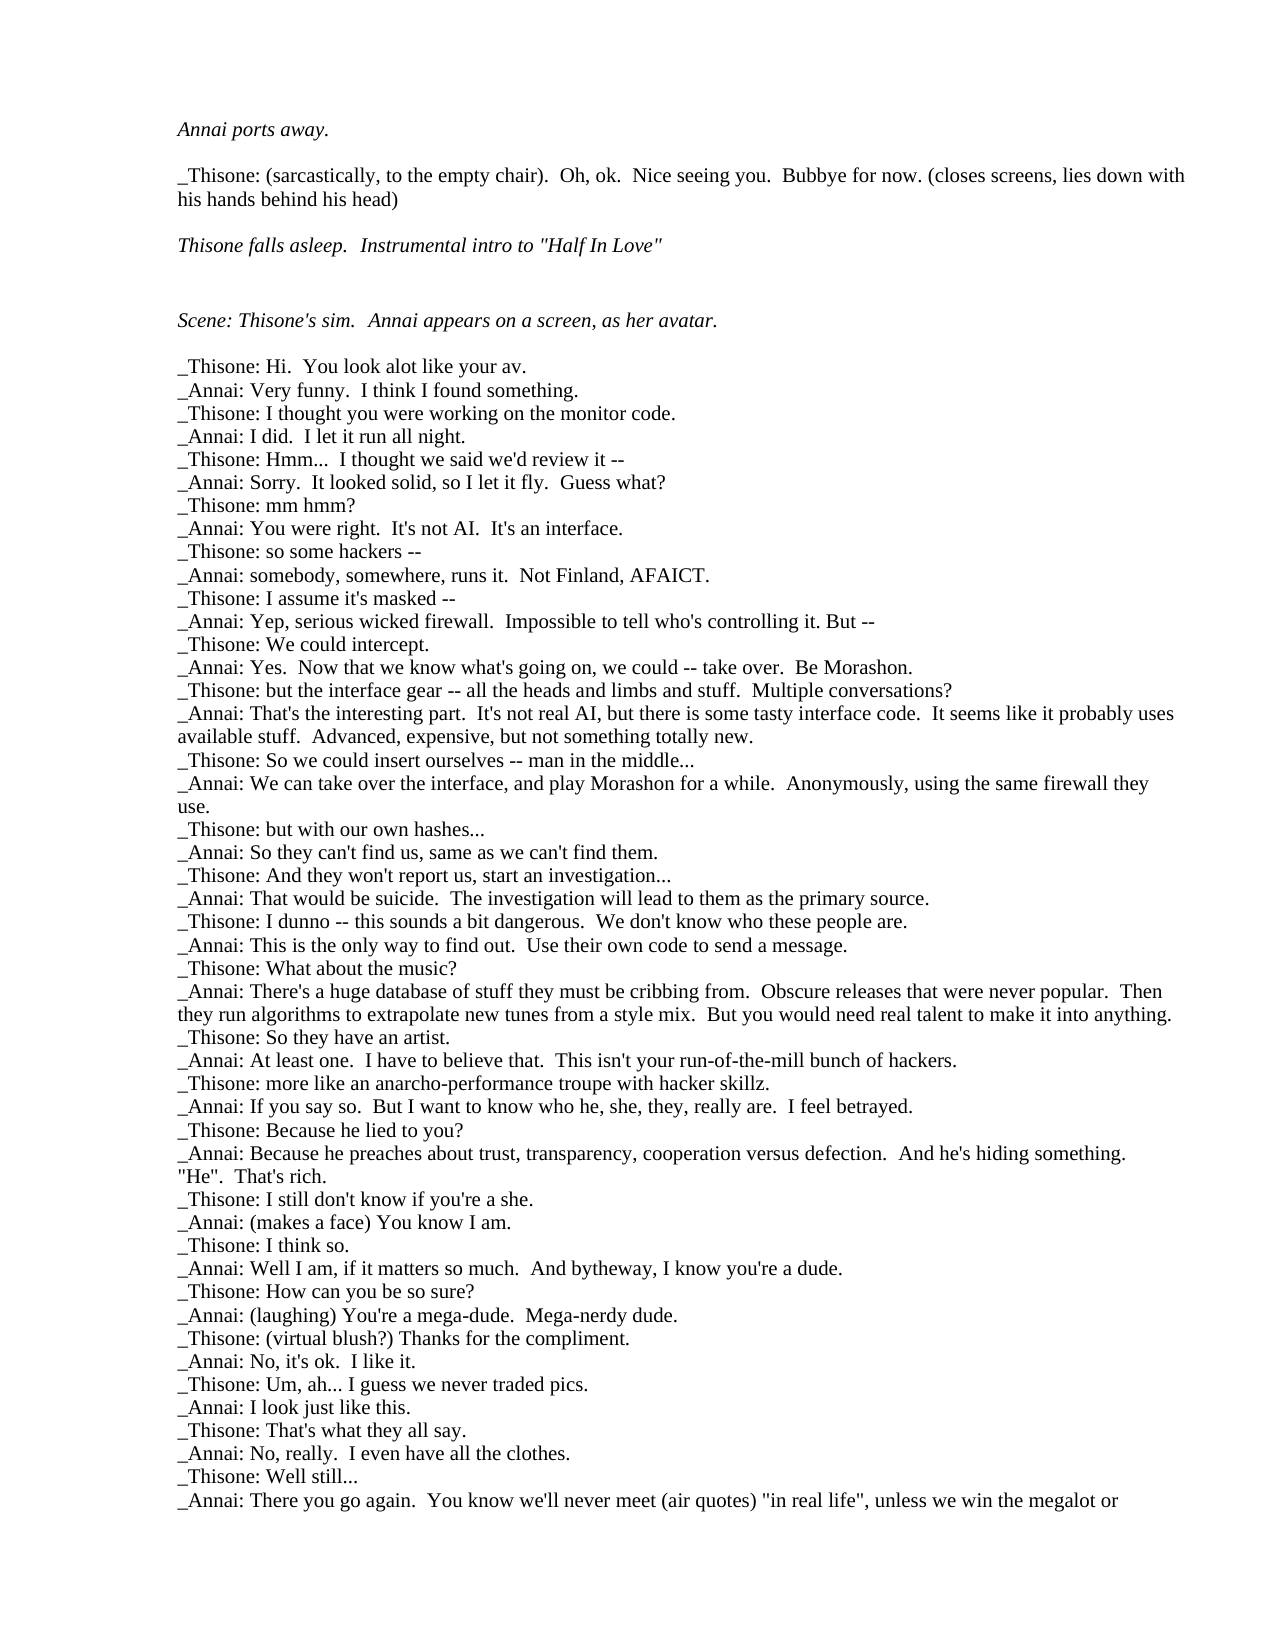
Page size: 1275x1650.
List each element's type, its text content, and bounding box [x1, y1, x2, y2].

text Scene: Thisone's sim. Annai appears on a screen, as her avatar. _Thisone: Hi. You look alot like your av. _Annai: Very funny. I think I found something. _Thisone: I thought you were working on the monitor code. _Annai: I did. I let it run all night. _Thisone: Hmm... I thought we said we'd review it -- _Annai: Sorry. It looked solid, so I let it fly. Guess what? _Thisone: mm hmm? _Annai: You were right. It's not AI. It's an interface. _Thisone: so some hackers -- _Annai: somebody, somewhere, runs it. Not Finland, AFAICT. _Thisone: I assume it's masked -- _Annai: Yep, serious wicked firewall. Impossible to tell who's controlling it. But -- _Thisone: We could intercept. _Annai: Yes. Now that we know what's going on, we could -- take over. Be Morashon. _Thisone: but the interface gear -- all the heads and limbs and stuff. Multiple conversations? _Annai: That's the interesting part. It's not real AI, but there is some tasty interface code. It seems like it probably uses available stuff. Advanced, expensive, but not something totally new. _Thisone: So we could insert ourselves -- man in the middle... _Annai: We can take over the interface, and play Morashon for a while. Anonymously, using the same firewall they use. _Thisone: but with our own hashes... _Annai: So they can't find us, same as we can't find them. _Thisone: And they won't report us, start an investigation... _Annai: That would be suicide. The investigation will lead to them as the primary source. _Thisone: I dunno -- this sounds a bit dangerous. We don't know who these people are. _Annai: This is the only way to find out. Use their own code to send a message. _Thisone: What about the music? _Annai: There's a huge database of stuff they must be cribbing from. Obscure releases that were never popular. Then they run algorithms to extrapolate new tunes from a style mix. But you would need real talent to make it into anything. _Thisone: So they have an artist. _Annai: At least one. I have to believe that. This isn't your run-of-the-mill bunch of hackers. _Thisone: more like an anarcho-performance troupe with hacker skillz. _Annai: If you say so. But I want to know who he, she, they, really are. I feel betrayed. _Thisone: Because he lied to you? _Annai: Because he preaches about trust, transparency, cooperation versus defection. And he's hiding something. "He". That's rich. _Thisone: I still don't know if you're a she. _Annai: (makes a face) You know I am. _Thisone: I think so. _Annai: Well I am, if it matters so much. And bytheway, I know you're a dude. _Thisone: How can you be so sure? _Annai: (laughing) You're a mega-dude. Mega-nerdy dude. _Thisone: (virtual blush?) Thanks for the compliment. _Annai: No, it's ok. I like it. _Thisone: Um, ah... I guess we never traded pics. _Annai: I look just like this. _Thisone: That's what they all say. _Annai: No, really. I even have all the clothes. _Thisone: Well still... _Annai: There you go again. You know we'll never meet (air quotes) "in real life", unless we win the megalot or [177, 309, 1186, 1512]
text Annai ports away. _Thisone: (sarcastically, to the empty chair). Oh, ok. Nice seeing you. Bubbye for now. (closes screens, lies down with his hands behind his head) Thisone falls asleep. Instrumental intro to "Half In Love" [177, 118, 1186, 280]
